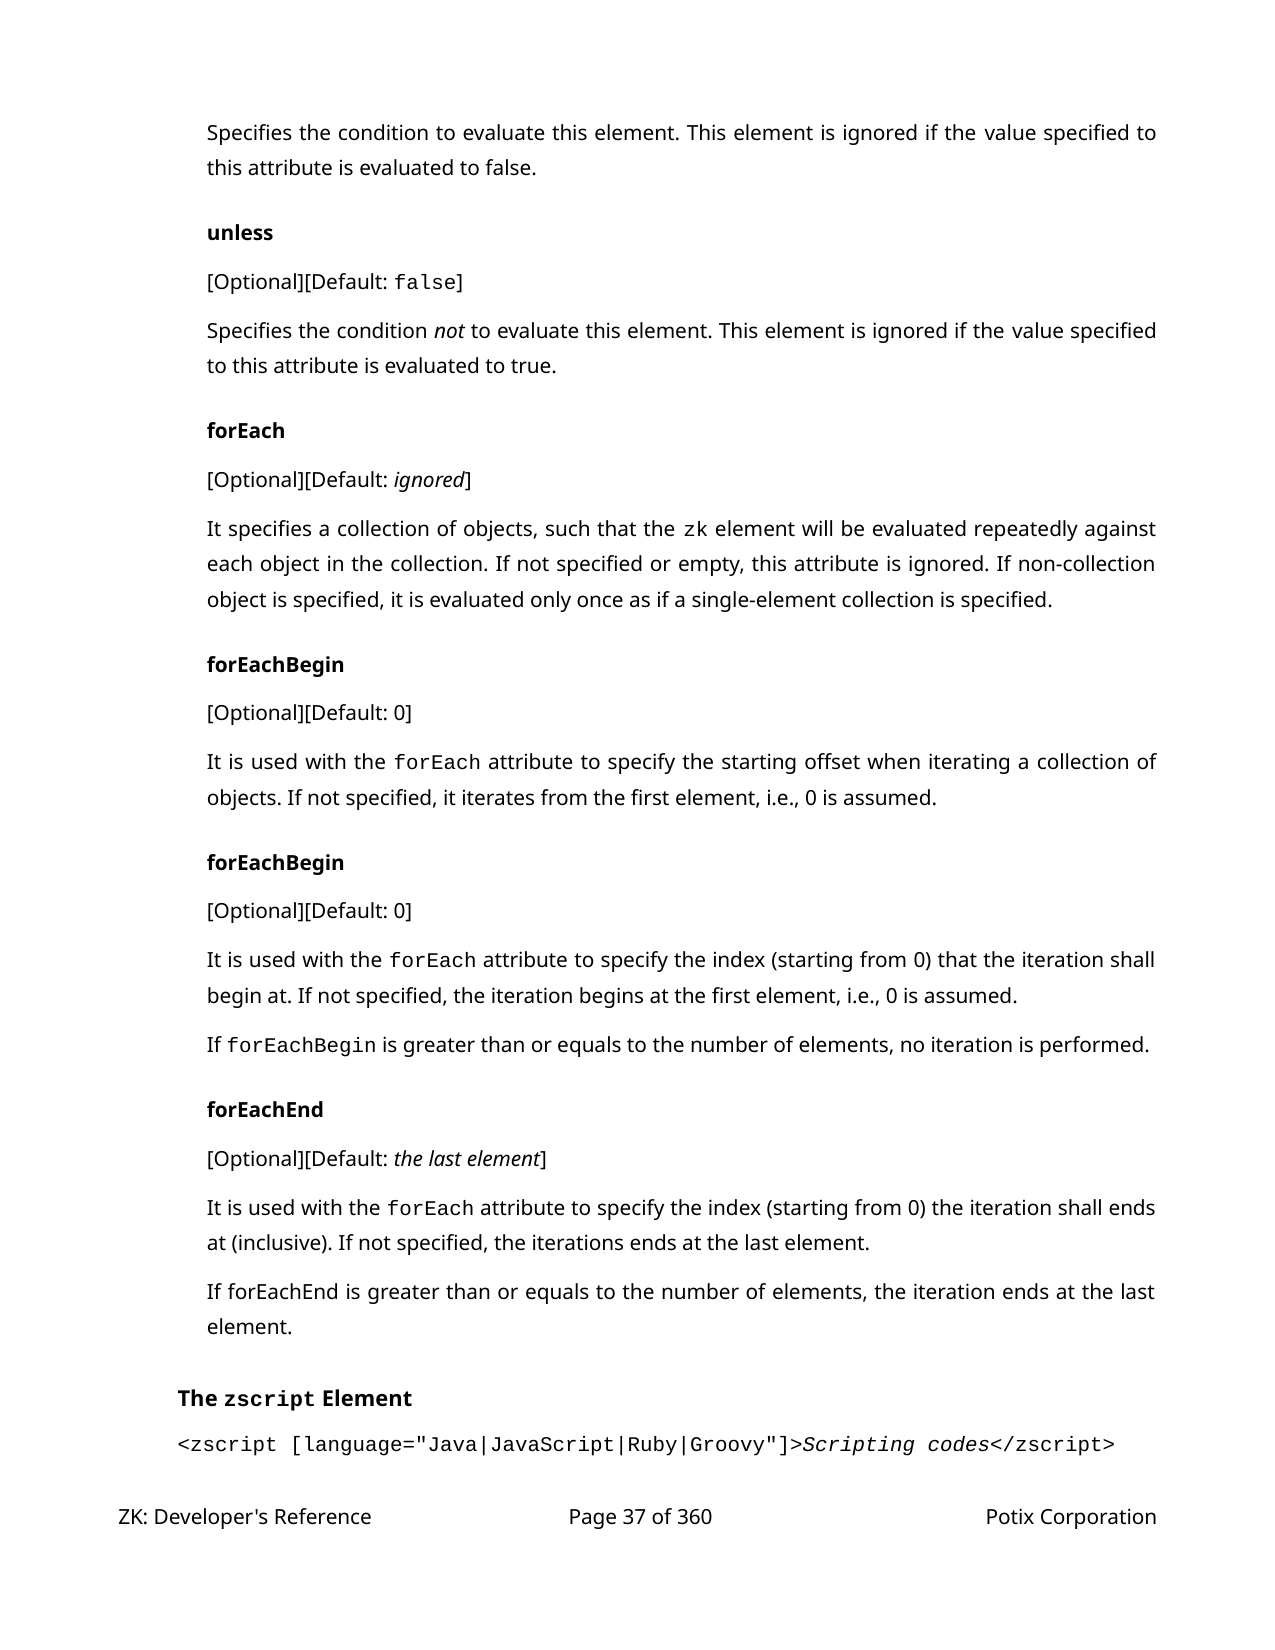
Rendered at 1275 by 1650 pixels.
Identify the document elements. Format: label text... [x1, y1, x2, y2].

subtitle forEachEnd [207, 1095, 1157, 1123]
text Specifies the condition to evaluate this element. This element is ignored if the value specified to this attribute is evaluated to false. [207, 118, 1157, 182]
text [Optional][Default: 0] [207, 897, 1157, 925]
text It specifies a collection of objects, such that the zk element will be evaluated repeatedly against each object in the collection. If not specified or empty, this attribute is ignored. If non-collection object is specified, it is evaluated only once as if a single-element collection is specified. [207, 514, 1157, 613]
text [Optional][Default: ignored] [207, 465, 1157, 493]
text If forEachBegin is greater than or equals to the number of elements, no iteration is performed. [207, 1030, 1157, 1058]
text [Optional][Default: the last element] [207, 1144, 1157, 1172]
text [Optional][Default: false] [207, 267, 1157, 296]
text <zscript [language="Java|JavaScript|Ruby|Groovy"]>Scripting codes</zscript> [177, 1434, 1157, 1457]
subtitle forEach [207, 416, 1157, 444]
text It is used with the forEach attribute to specify the index (starting from 0) that the iteration shall begin at. If not specified, the iteration begins at the first element, i.e., 0 is assumed. [207, 946, 1157, 1009]
subtitle forEachBegin [207, 650, 1157, 678]
text If forEachEnd is greater than or equals to the number of elements, the iteration ends at the last element. [207, 1277, 1157, 1341]
text It is used with the forEach attribute to specify the starting offset when iterating a collection of objects. If not specified, it iterates from the first element, i.e., 0 is assumed. [207, 747, 1157, 811]
text Specifies the condition not to evaluate this element. This element is ignored if the value specified to this attribute is evaluated to true. [207, 316, 1157, 380]
text [Optional][Default: 0] [207, 698, 1157, 727]
subtitle forEachBegin [207, 848, 1157, 876]
subtitle The zscript Element [177, 1383, 1157, 1413]
text It is used with the forEach attribute to specify the index (starting from 0) the iteration shall ends at (inclusive). If not specified, the iterations ends at the last element. [207, 1193, 1157, 1257]
subtitle unless [207, 218, 1157, 246]
